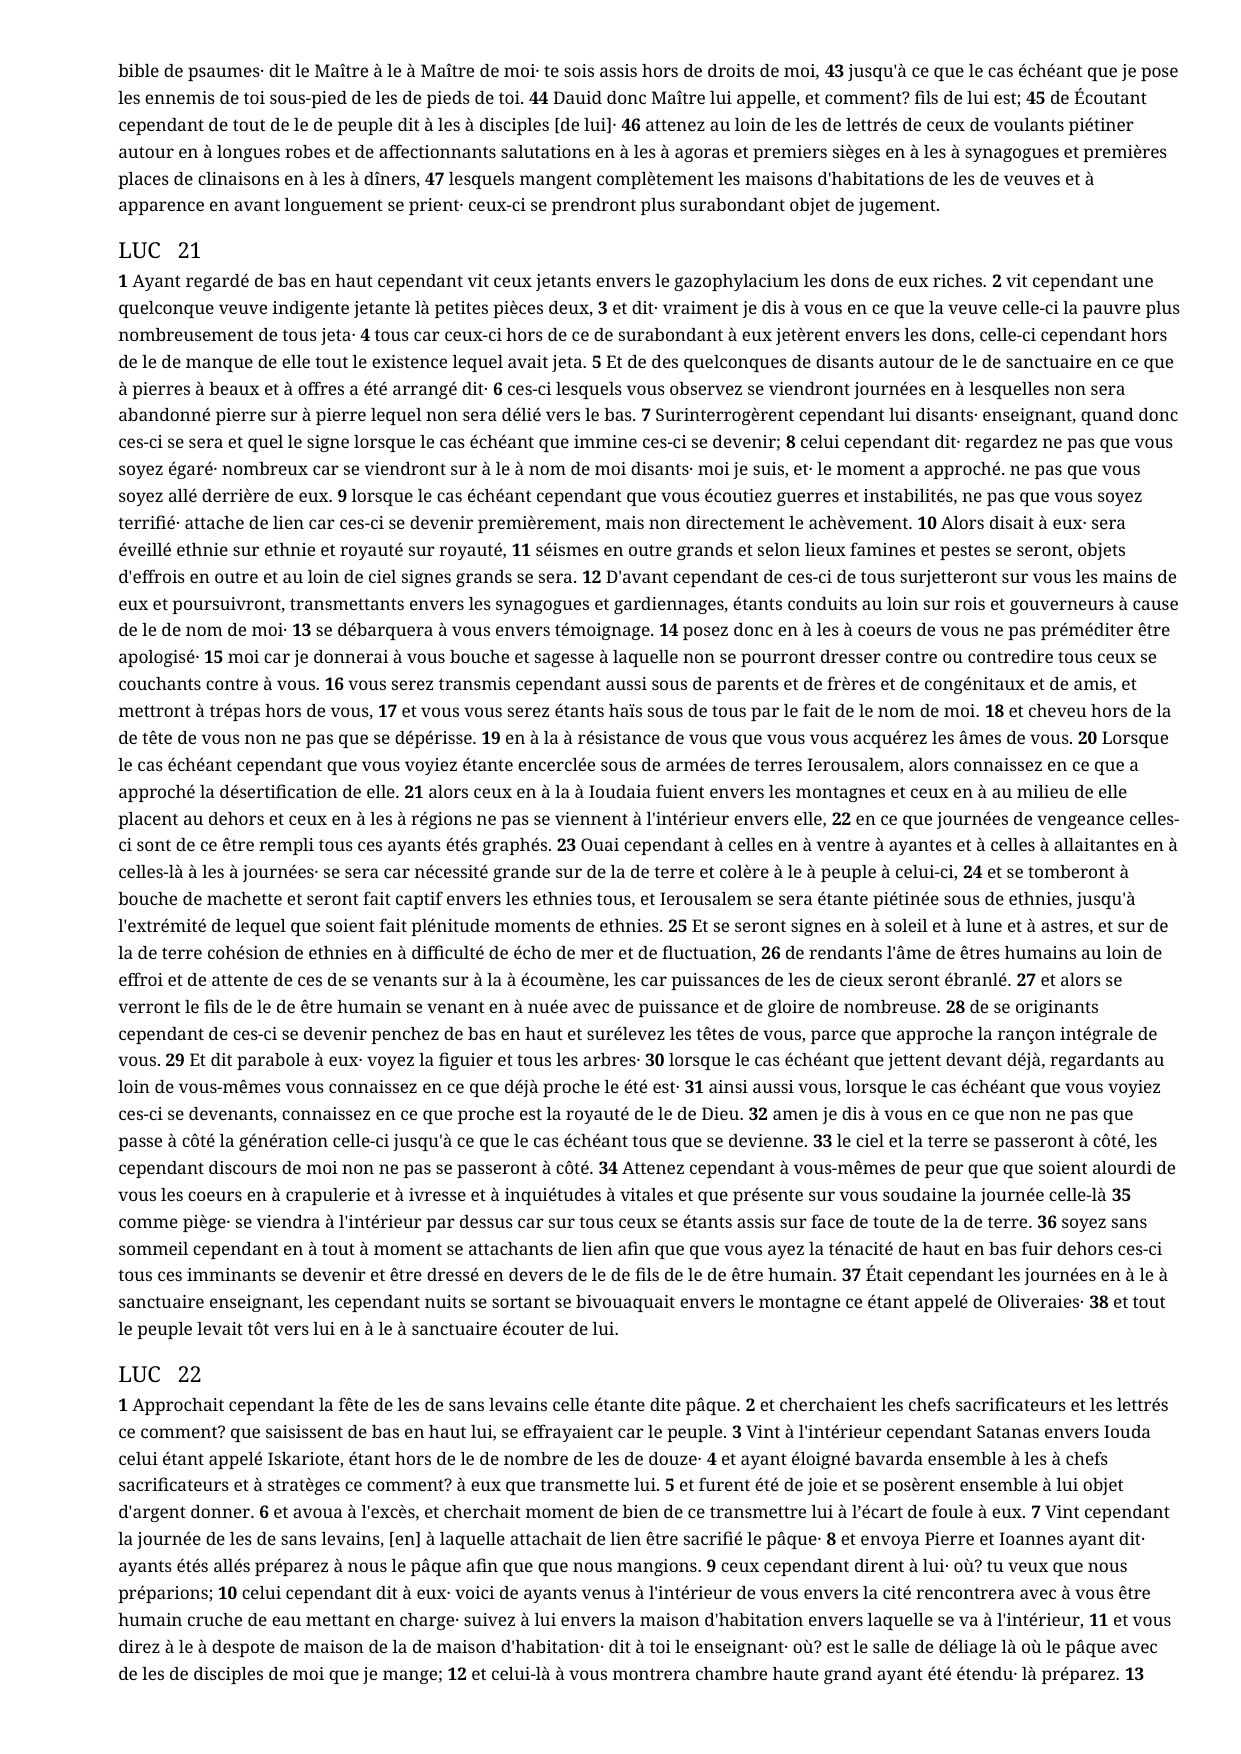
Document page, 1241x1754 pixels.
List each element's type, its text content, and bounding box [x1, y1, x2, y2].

text 1 Ayant regardé de bas en haut cependant vit ceux jetants envers le gazophylacium les dons de eux riches. 2 vit cependant une quelconque veuve indigente jetante là petites pièces deux, 3 et dit· vraiment je dis à vous en ce que la veuve celle-ci la pauvre plus nombreusement de tous jeta· 4 tous car ceux-ci hors de ce de surabondant à eux jetèrent envers les dons, celle-ci cependant hors de le de manque de elle tout le existence lequel avait jeta. 5 Et de des quelconques de disants autour de le de sanctuaire en ce que à pierres à beaux et à offres a été arrangé dit· 6 ces-ci lesquels vous observez se viendront journées en à lesquelles non sera abandonné pierre sur à pierre lequel non sera délié vers le bas. 7 Surinterrogèrent cependant lui disants· enseignant, quand donc ces-ci se sera et quel le signe lorsque le cas échéant que immine ces-ci se devenir; 8 celui cependant dit· regardez ne pas que vous soyez égaré· nombreux car se viendront sur à le à nom de moi disants· moi je suis, et· le moment a approché. ne pas que vous soyez allé derrière de eux. 9 lorsque le cas échéant cependant que vous écoutiez guerres et instabilités, ne pas que vous soyez terrifié· attache de lien car ces-ci se devenir premièrement, mais non directement le achèvement. 10 Alors disait à eux· sera éveillé ethnie sur ethnie et royauté sur royauté, 11 séismes en outre grands et selon lieux famines et pestes se seront, objets d'effrois en outre et au loin de ciel signes grands se sera. 12 D'avant cependant de ces-ci de tous surjetteront sur vous les mains de eux et poursuivront, transmettants envers les synagogues et gardiennages, étants conduits au loin sur rois et gouverneurs à cause de le de nom de moi· 13 se débarquera à vous envers témoignage. 14 posez donc en à les à coeurs de vous ne pas préméditer être apologisé· 15 moi car je donnerai à vous bouche et sagesse à laquelle non se pourront dresser contre ou contredire tous ceux se couchants contre à vous. 16 vous serez transmis cependant aussi sous de parents et de frères et de congénitaux et de amis, et mettront à trépas hors de vous, 17 et vous vous serez étants haïs sous de tous par le fait de le nom de moi. 18 et cheveu hors de la de tête de vous non ne pas que se dépérisse. 19 en à la à résistance de vous que vous vous acquérez les âmes de vous. 20 Lorsque le cas échéant cependant que vous voyiez étante encerclée sous de armées de terres Ierousalem, alors connaissez en ce que a approché la désertification de elle. 21 alors ceux en à la à Ioudaia fuient envers les montagnes et ceux en à au milieu de elle placent au dehors et ceux en à les à régions ne pas se viennent à l'intérieur envers elle, 22 en ce que journées de vengeance celles-ci sont de ce être rempli tous ces ayants étés graphés. 23 Ouai cependant à celles en à ventre à ayantes et à celles à allaitantes en à celles-là à les à journées· se sera car nécessité grande sur de la de terre et colère à le à peuple à celui-ci, 24 et se tomberont à bouche de machette et seront fait captif envers les ethnies tous, et Ierousalem se sera étante piétinée sous de ethnies, jusqu'à l'extrémité de lequel que soient fait plénitude moments de ethnies. 25 Et se seront signes en à soleil et à lune et à astres, et sur de la de terre cohésion de ethnies en à difficulté de écho de mer et de fluctuation, 26 de rendants l'âme de êtres humains au loin de effroi et de attente de ces de se venants sur à la à écoumène, les car puissances de les de cieux seront ébranlé. 27 et alors se verront le fils de le de être humain se venant en à nuée avec de puissance et de gloire de nombreuse. 28 de se originants cependant de ces-ci se devenir penchez de bas en haut et surélevez les têtes de vous, parce que approche la rançon intégrale de vous. 29 Et dit parabole à eux· voyez la figuier et tous les arbres· 30 lorsque le cas échéant que jettent devant déjà, regardants au loin de vous-mêmes vous connaissez en ce que déjà proche le été est· 31 ainsi aussi vous, lorsque le cas échéant que vous voyiez ces-ci se devenants, connaissez en ce que proche est la royauté de le de Dieu. 32 amen je dis à vous en ce que non ne pas que passe à côté la génération celle-ci jusqu'à ce que le cas échéant tous que se devienne. 33 le ciel et la terre se passeront à côté, les cependant discours de moi non ne pas se passeront à côté. 34 Attenez cependant à vous-mêmes de peur que que soient alourdi de vous les coeurs en à crapulerie et à ivresse et à inquiétudes à vitales et que présente sur vous soudaine la journée celle-là 35 comme piège· se viendra à l'intérieur par dessus car sur tous ceux se étants assis sur face de toute de la de terre. 36 soyez sans sommeil cependant en à tout à moment se attachants de lien afin que que vous ayez la ténacité de haut en bas fuir dehors ces-ci tous ces imminants se devenir et être dressé en devers de le de fils de le de être humain. 37 Était cependant les journées en à le à sanctuaire enseignant, les cependant nuits se sortant se bivouaquait envers le montagne ce étant appelé de Oliveraies· 38 et tout le peuple levait tôt vers lui en à le à sanctuaire écouter de lui. [118, 269, 1181, 1341]
text LUC 21 [118, 235, 1181, 265]
text LUC 22 [118, 1359, 1181, 1388]
text 1 Approchait cependant la fête de les de sans levains celle étante dite pâque. 2 et cherchaient les chefs sacrificateurs et les lettrés ce comment? que saisissent de bas en haut lui, se effrayaient car le peuple. 3 Vint à l'intérieur cependant Satanas envers Iouda celui étant appelé Iskariote, étant hors de le de nombre de les de douze· 4 et ayant éloigné bavarda ensemble à les à chefs sacrificateurs et à stratèges ce comment? à eux que transmette lui. 5 et furent été de joie et se posèrent ensemble à lui objet d'argent donner. 6 et avoua à l'excès, et cherchait moment de bien de ce transmettre lui à l’écart de foule à eux. 7 Vint cependant la journée de les de sans levains, [en] à laquelle attachait de lien être sacrifié le pâque· 8 et envoya Pierre et Ioannes ayant dit· ayants étés allés préparez à nous le pâque afin que que nous mangions. 9 ceux cependant dirent à lui· où? tu veux que nous préparions; 10 celui cependant dit à eux· voici de ayants venus à l'intérieur de vous envers la cité rencontrera avec à vous être humain cruche de eau mettant en charge· suivez à lui envers la maison d'habitation envers laquelle se va à l'intérieur, 11 et vous direz à le à despote de maison de la de maison d'habitation· dit à toi le enseignant· où? est le salle de déliage là où le pâque avec de les de disciples de moi que je mange; 12 et celui-là à vous montrera chambre haute grand ayant été étendu· là préparez. 13 [118, 1393, 1181, 1685]
text bible de psaumes· dit le Maître à le à Maître de moi· te sois assis hors de droits de moi, 43 jusqu'à ce que le cas échéant que je pose les ennemis de toi sous-pied de les de pieds de toi. 44 Dauid donc Maître lui appelle, et comment? fils de lui est; 45 de Écoutant cependant de tout de le de peuple dit à les à disciples [de lui]· 46 attenez au loin de les de lettrés de ceux de voulants piétiner autour en à longues robes et de affectionnants salutations en à les à agoras et premiers sièges en à les à synagogues et premières places de clinaisons en à les à dîners, 47 lesquels mangent complètement les maisons d'habitations de les de veuves et à apparence en avant longuement se prient· ceux-ci se prendront plus surabondant objet de jugement. [118, 59, 1181, 217]
